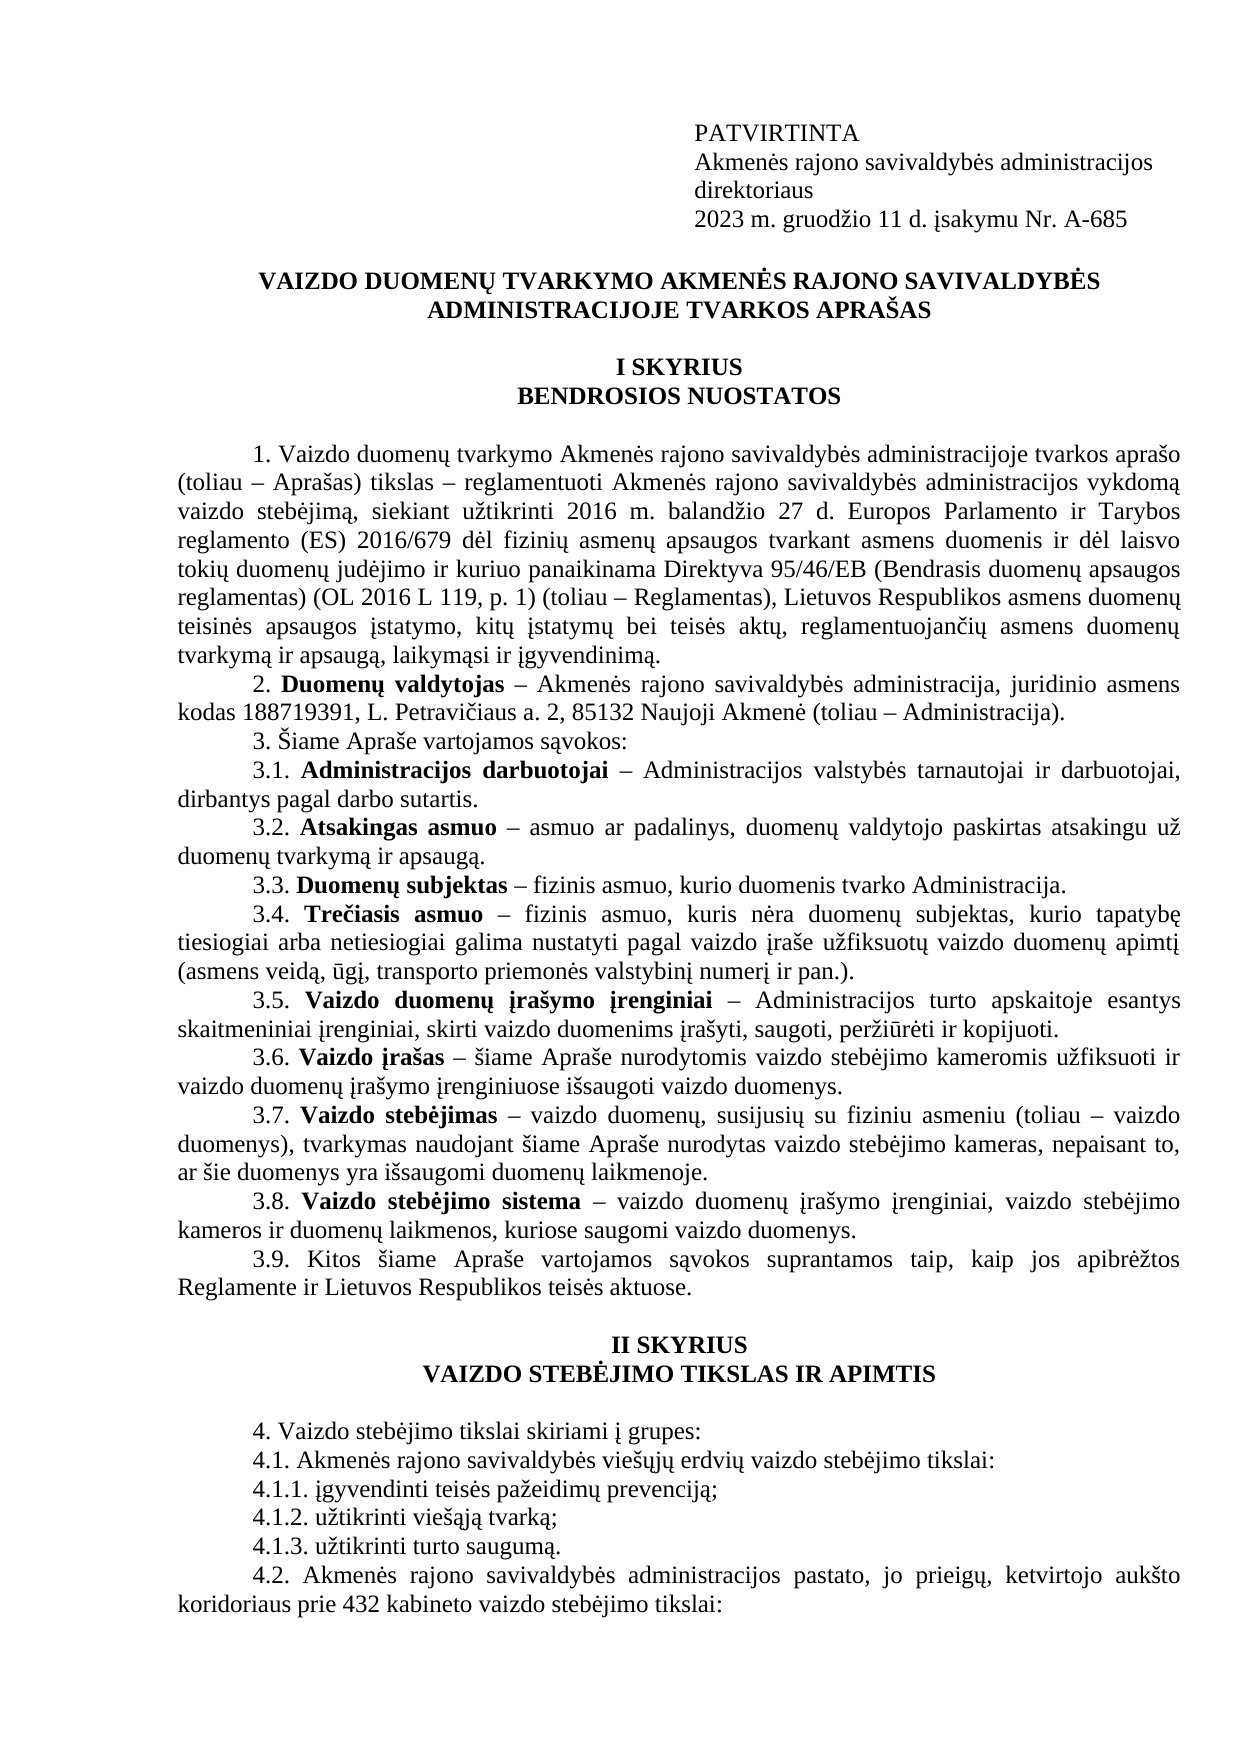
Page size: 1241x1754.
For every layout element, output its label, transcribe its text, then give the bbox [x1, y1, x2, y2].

text 1. Vaizdo duomenų tvarkymo Akmenės rajono savivaldybės administracijoje tvarkos aprašo (toliau – Aprašas) tikslas – reglamentuoti Akmenės rajono savivaldybės administracijos vykdomą vaizdo stebėjimą, siekiant užtikrinti 2016 m. balandžio 27 d. Europos Parlamento ir Tarybos reglamento (ES) 2016/679 dėl fizinių asmenų apsaugos tvarkant asmens duomenis ir dėl laisvo tokių duomenų judėjimo ir kuriuo panaikinama Direktyva 95/46/EB (Bendrasis duomenų apsaugos reglamentas) (OL 2016 L 119, p. 1) (toliau – Reglamentas), Lietuvos Respublikos asmens duomenų teisinės apsaugos įstatymo, kitų įstatymų bei teisės aktų, reglamentuojančių asmens duomenų tvarkymą ir apsaugą, laikymąsi ir įgyvendinimą. [177, 439, 1181, 669]
text 4.1.1. įgyvendinti teisės pažeidimų prevenciją; [177, 1474, 1181, 1502]
text 3.1. Administracijos darbuotojai – Administracijos valstybės tarnautojai ir darbuotojai, dirbantys pagal darbo sutartis. [177, 755, 1181, 812]
text 3. Šiame Apraše vartojamos sąvokos: [177, 726, 1181, 755]
text 3.7. Vaizdo stebėjimas – vaizdo duomenų, susijusių su fiziniu asmeniu (toliau – vaizdo duomenys), tvarkymas naudojant šiame Apraše nurodytas vaizdo stebėjimo kameras, nepaisant to, ar šie duomenys yra išsaugomi duomenų laikmenoje. [177, 1100, 1181, 1186]
text 3.9. Kitos šiame Apraše vartojamos sąvokos suprantamos taip, kaip jos apibrėžtos Reglamente ir Lietuvos Respublikos teisės aktuose. [177, 1244, 1181, 1301]
text 4.1.3. užtikrinti turto saugumą. [177, 1531, 1181, 1560]
text VAIZDO STEBĖJIMO TIKSLAS IR APIMTIS [177, 1359, 1181, 1387]
text 3.5. Vaizdo duomenų įrašymo įrenginiai – Administracijos turto apskaitoje esantys skaitmeniniai įrenginiai, skirti vaizdo duomenims įrašyti, saugoti, peržiūrėti ir kopijuoti. [177, 985, 1181, 1042]
text BENDROSIOS NUOSTATOS [177, 381, 1181, 410]
text Akmenės rajono savivaldybės administracijos direktoriaus [694, 147, 1181, 204]
text 4.2. Akmenės rajono savivaldybės administracijos pastato, jo prieigų, ketvirtojo aukšto koridoriaus prie 432 kabineto vaizdo stebėjimo tikslai: [177, 1560, 1181, 1617]
text 3.3. Duomenų subjektas – fizinis asmuo, kurio duomenis tvarko Administracija. [177, 870, 1181, 899]
text II SKYRIUS [177, 1330, 1181, 1359]
text 2023 m. gruodžio 11 d. įsakymu Nr. A-685 [694, 204, 1181, 233]
text I SKYRIUS [177, 352, 1181, 381]
text 4.1. Akmenės rajono savivaldybės viešųjų erdvių vaizdo stebėjimo tikslai: [177, 1445, 1181, 1474]
text VAIZDO DUOMENŲ TVARKYMO AKMENĖS RAJONO SAVIVALDYBĖS ADMINISTRACIJOJE TVARKOS APRAŠAS [177, 266, 1181, 324]
text 2. Duomenų valdytojas – Akmenės rajono savivaldybės administracija, juridinio asmens kodas 188719391, L. Petravičiaus a. 2, 85132 Naujoji Akmenė (toliau – Administracija). [177, 669, 1181, 726]
text 3.8. Vaizdo stebėjimo sistema – vaizdo duomenų įrašymo įrenginiai, vaizdo stebėjimo kameros ir duomenų laikmenos, kuriose saugomi vaizdo duomenys. [177, 1186, 1181, 1244]
text 3.6. Vaizdo įrašas – šiame Apraše nurodytomis vaizdo stebėjimo kameromis užfiksuoti ir vaizdo duomenų įrašymo įrenginiuose išsaugoti vaizdo duomenys. [177, 1042, 1181, 1100]
text 4.1.2. užtikrinti viešąją tvarką; [177, 1502, 1181, 1531]
text 4. Vaizdo stebėjimo tikslai skiriami į grupes: [177, 1416, 1181, 1445]
text 3.4. Trečiasis asmuo – fizinis asmuo, kuris nėra duomenų subjektas, kurio tapatybę tiesiogiai arba netiesiogiai galima nustatyti pagal vaizdo įraše užfiksuotų vaizdo duomenų apimtį (asmens veidą, ūgį, transporto priemonės valstybinį numerį ir pan.). [177, 899, 1181, 985]
text PATVIRTINTA [694, 118, 1181, 147]
text 3.2. Atsakingas asmuo – asmuo ar padalinys, duomenų valdytojo paskirtas atsakingu už duomenų tvarkymą ir apsaugą. [177, 812, 1181, 870]
